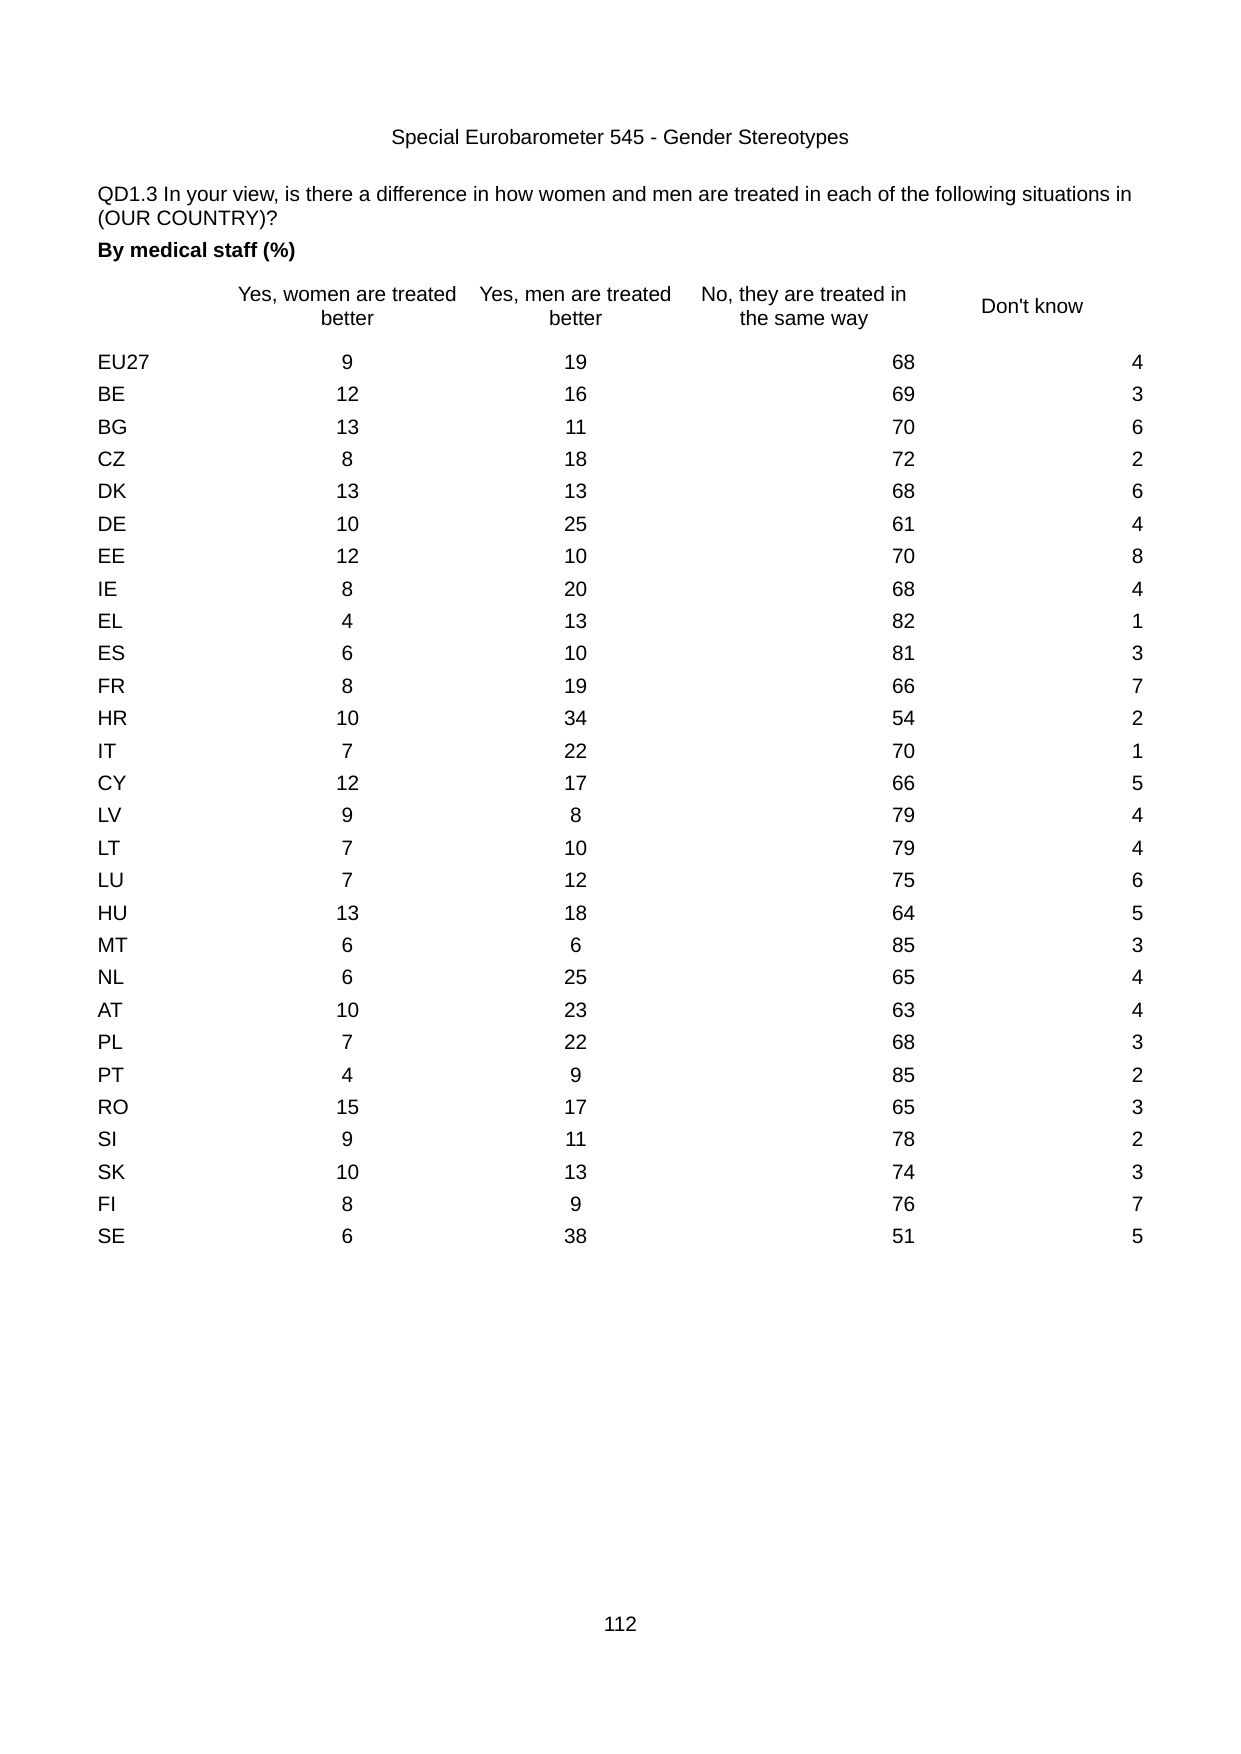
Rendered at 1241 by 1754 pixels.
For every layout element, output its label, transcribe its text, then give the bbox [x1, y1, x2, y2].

table_cell 13 [233, 475, 461, 507]
table_cell 6 [918, 410, 1146, 443]
table_cell 81 [690, 637, 918, 669]
table_cell EE [95, 540, 233, 572]
table_cell 17 [461, 767, 689, 799]
table_cell 7 [233, 1026, 461, 1058]
table_cell 11 [461, 410, 689, 443]
table_cell 8 [233, 443, 461, 475]
table_cell 10 [233, 702, 461, 734]
table_cell 4 [918, 508, 1146, 540]
table_cell 9 [233, 1123, 461, 1155]
table_cell 3 [918, 378, 1146, 410]
table_cell 79 [690, 799, 918, 831]
table_cell 6 [918, 475, 1146, 507]
table_cell 12 [233, 767, 461, 799]
table_cell ES [95, 637, 233, 669]
table_cell HU [95, 896, 233, 929]
table_cell RO [95, 1091, 233, 1123]
table_cell EU27 [95, 346, 233, 378]
table_cell 3 [918, 637, 1146, 669]
table_cell 51 [690, 1220, 918, 1253]
table_cell HR [95, 702, 233, 734]
table_cell 22 [461, 734, 689, 767]
table_cell 54 [690, 702, 918, 734]
table_cell 8 [233, 572, 461, 605]
table_cell 15 [233, 1091, 461, 1123]
table_cell DK [95, 475, 233, 507]
table_cell 12 [461, 864, 689, 896]
table_cell 8 [918, 540, 1146, 572]
table_cell 6 [233, 637, 461, 669]
table_cell 13 [461, 1155, 689, 1188]
table_cell 4 [918, 961, 1146, 993]
table_cell 6 [233, 929, 461, 961]
table_cell 68 [690, 572, 918, 605]
table_cell 16 [461, 378, 689, 410]
table_cell 4 [233, 1058, 461, 1091]
table_cell 63 [690, 994, 918, 1026]
table_cell CY [95, 767, 233, 799]
table_cell 78 [690, 1123, 918, 1155]
table_cell 4 [918, 831, 1146, 864]
table_cell 65 [690, 961, 918, 993]
table_cell FI [95, 1188, 233, 1220]
table_cell 68 [690, 346, 918, 378]
table_cell 61 [690, 508, 918, 540]
table_cell 9 [461, 1188, 689, 1220]
table_cell LT [95, 831, 233, 864]
table_header QD1.3 In your view, is there a difference in how women and men are treated in each of the following situations in (OUR COUNTRY)? [95, 178, 1146, 234]
table_cell 76 [690, 1188, 918, 1220]
table_cell 7 [233, 831, 461, 864]
table_cell 9 [233, 799, 461, 831]
table_cell 3 [918, 1155, 1146, 1188]
table_cell 23 [461, 994, 689, 1026]
table_cell 18 [461, 443, 689, 475]
table_cell 3 [918, 1026, 1146, 1058]
table_cell 10 [461, 540, 689, 572]
table_cell Yes, women are treated better [233, 266, 461, 346]
table_cell 75 [690, 864, 918, 896]
table_cell 70 [690, 540, 918, 572]
table_cell 1 [918, 605, 1146, 637]
table_cell LV [95, 799, 233, 831]
table_cell 7 [918, 670, 1146, 702]
table_cell LU [95, 864, 233, 896]
table_cell SI [95, 1123, 233, 1155]
table_cell PT [95, 1058, 233, 1091]
table_cell 20 [461, 572, 689, 605]
table_cell 12 [233, 378, 461, 410]
table_cell SK [95, 1155, 233, 1188]
table_cell NL [95, 961, 233, 993]
table_cell 7 [918, 1188, 1146, 1220]
table_cell 65 [690, 1091, 918, 1123]
table_cell 6 [233, 961, 461, 993]
table_cell EL [95, 605, 233, 637]
table_cell 6 [233, 1220, 461, 1253]
table_cell 1 [918, 734, 1146, 767]
table_cell 5 [918, 767, 1146, 799]
table_cell 69 [690, 378, 918, 410]
table_cell PL [95, 1026, 233, 1058]
table_cell 4 [918, 572, 1146, 605]
table_cell 85 [690, 929, 918, 961]
table_cell IT [95, 734, 233, 767]
table_cell 82 [690, 605, 918, 637]
table_cell 4 [918, 799, 1146, 831]
table_cell 64 [690, 896, 918, 929]
table_cell BE [95, 378, 233, 410]
table_cell DE [95, 508, 233, 540]
table_cell 6 [918, 864, 1146, 896]
table_cell 12 [233, 540, 461, 572]
table_cell By medical staff (%) [95, 234, 1146, 266]
table_cell 22 [461, 1026, 689, 1058]
table_cell BG [95, 410, 233, 443]
table_cell 10 [233, 1155, 461, 1188]
table_cell 70 [690, 410, 918, 443]
table_cell 4 [918, 994, 1146, 1026]
table_cell 4 [233, 605, 461, 637]
table_cell 10 [461, 637, 689, 669]
table_cell 2 [918, 702, 1146, 734]
table_cell No, they are treated in the same way [690, 266, 918, 346]
table_cell 25 [461, 961, 689, 993]
table_cell 5 [918, 1220, 1146, 1253]
table_cell 13 [461, 605, 689, 637]
table_cell 8 [461, 799, 689, 831]
table_cell 5 [918, 896, 1146, 929]
table_cell 18 [461, 896, 689, 929]
table_cell 8 [233, 1188, 461, 1220]
table_cell 13 [461, 475, 689, 507]
table_cell AT [95, 994, 233, 1026]
table_cell 68 [690, 1026, 918, 1058]
table_cell FR [95, 670, 233, 702]
table_cell 66 [690, 670, 918, 702]
table_cell Yes, men are treated better [461, 266, 689, 346]
table_cell 19 [461, 670, 689, 702]
table_cell 10 [461, 831, 689, 864]
table_cell 38 [461, 1220, 689, 1253]
table_cell 2 [918, 443, 1146, 475]
table_cell 2 [918, 1058, 1146, 1091]
table_cell 10 [233, 508, 461, 540]
table_cell 7 [233, 734, 461, 767]
table_cell 9 [461, 1058, 689, 1091]
table_cell 11 [461, 1123, 689, 1155]
table_cell 66 [690, 767, 918, 799]
table_cell IE [95, 572, 233, 605]
table_cell 17 [461, 1091, 689, 1123]
table_cell 4 [918, 346, 1146, 378]
table_cell [95, 266, 233, 346]
table_cell 3 [918, 1091, 1146, 1123]
table_cell 70 [690, 734, 918, 767]
table_cell SE [95, 1220, 233, 1253]
table_cell 25 [461, 508, 689, 540]
table_cell MT [95, 929, 233, 961]
table_cell 13 [233, 896, 461, 929]
table_cell 7 [233, 864, 461, 896]
table_cell 85 [690, 1058, 918, 1091]
table_cell 72 [690, 443, 918, 475]
table_cell 9 [233, 346, 461, 378]
table_cell 10 [233, 994, 461, 1026]
table_cell 34 [461, 702, 689, 734]
table_cell 68 [690, 475, 918, 507]
table_cell Don't know [918, 266, 1146, 346]
table_cell 19 [461, 346, 689, 378]
table_cell 8 [233, 670, 461, 702]
table_cell 3 [918, 929, 1146, 961]
table_cell 74 [690, 1155, 918, 1188]
table_cell 2 [918, 1123, 1146, 1155]
table_cell CZ [95, 443, 233, 475]
table_cell 6 [461, 929, 689, 961]
table_cell 79 [690, 831, 918, 864]
table_cell 13 [233, 410, 461, 443]
